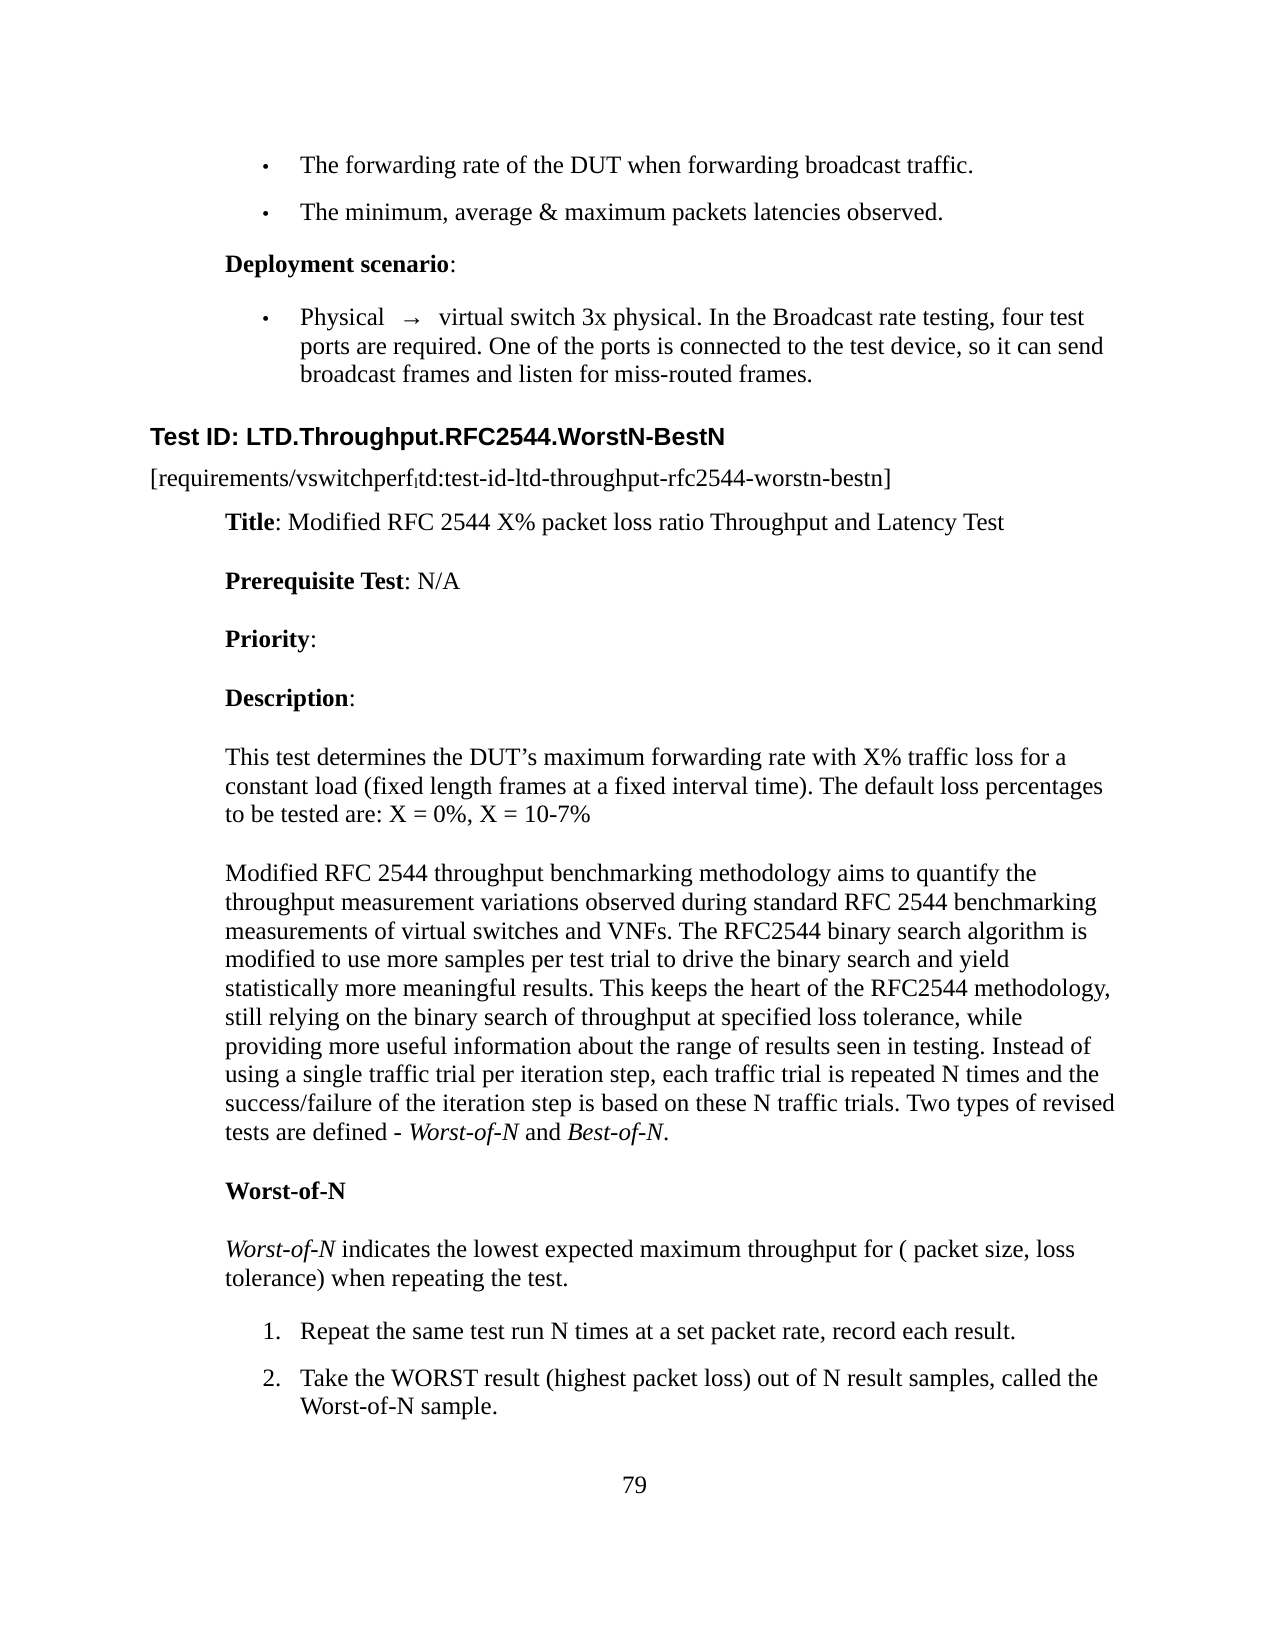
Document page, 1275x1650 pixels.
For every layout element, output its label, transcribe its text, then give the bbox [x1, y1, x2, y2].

list Repeat the same test run N times at a set packet rate, record each result. [262, 1316, 1125, 1345]
text [requirements/vswitchperfltd:test-id-ltd-throughput-rfc2544-worstn-bestn] [150, 463, 1125, 492]
list Take the WORST result (highest packet loss) out of N result samples, called the Worst-of-N sample. [262, 1363, 1125, 1420]
text Modified RFC 2544 throughput benchmarking methodology aims to quantify the throughput measurement variations observed during standard RFC 2544 benchmarking measurements of virtual switches and VNFs. The RFC2544 binary search algorithm is modified to use more samples per test trial to drive the binary search and yield statistically more meaningful results. This keeps the heart of the RFC2544 methodology, still relying on the binary search of throughput at specified loss tolerance, while providing more useful information about the range of results seen in testing. Instead of using a single traffic trial per iteration step, each traffic trial is repeated N times and the success/failure of the iteration step is based on these N traffic trials. Two types of revised tests are defined - Worst-of-N and Best-of-N. [225, 858, 1125, 1146]
text Title: Modified RFC 2544 X% packet loss ratio Throughput and Latency Test [225, 507, 1125, 536]
subtitle Test ID: LTD.Throughput.RFC2544.WorstN-BestN [150, 422, 1125, 451]
text Prerequisite Test: N/A [225, 566, 1125, 594]
text Description: [225, 683, 1125, 712]
text Worst-of-N [225, 1176, 1125, 1204]
text Priority: [225, 624, 1125, 653]
list Physical → virtual switch 3x physical. In the Broadcast rate testing, four test ports are required. One of the ports is connected to the test device, so it can send broadcast frames and listen for miss-routed frames. [262, 302, 1125, 388]
text Worst-of-N indicates the lowest expected maximum throughput for ( packet size, loss tolerance) when repeating the test. [225, 1234, 1125, 1292]
list The forwarding rate of the DUT when forwarding broadcast traffic. [262, 150, 1125, 179]
text This test determines the DUT’s maximum forwarding rate with X% traffic loss for a constant load (fixed length frames at a fixed interval time). The default loss percentages to be tested are: X = 0%, X = 10-7% [225, 742, 1125, 828]
list The minimum, average & maximum packets latencies observed. [262, 197, 1125, 225]
text Deployment scenario: [225, 249, 1125, 278]
